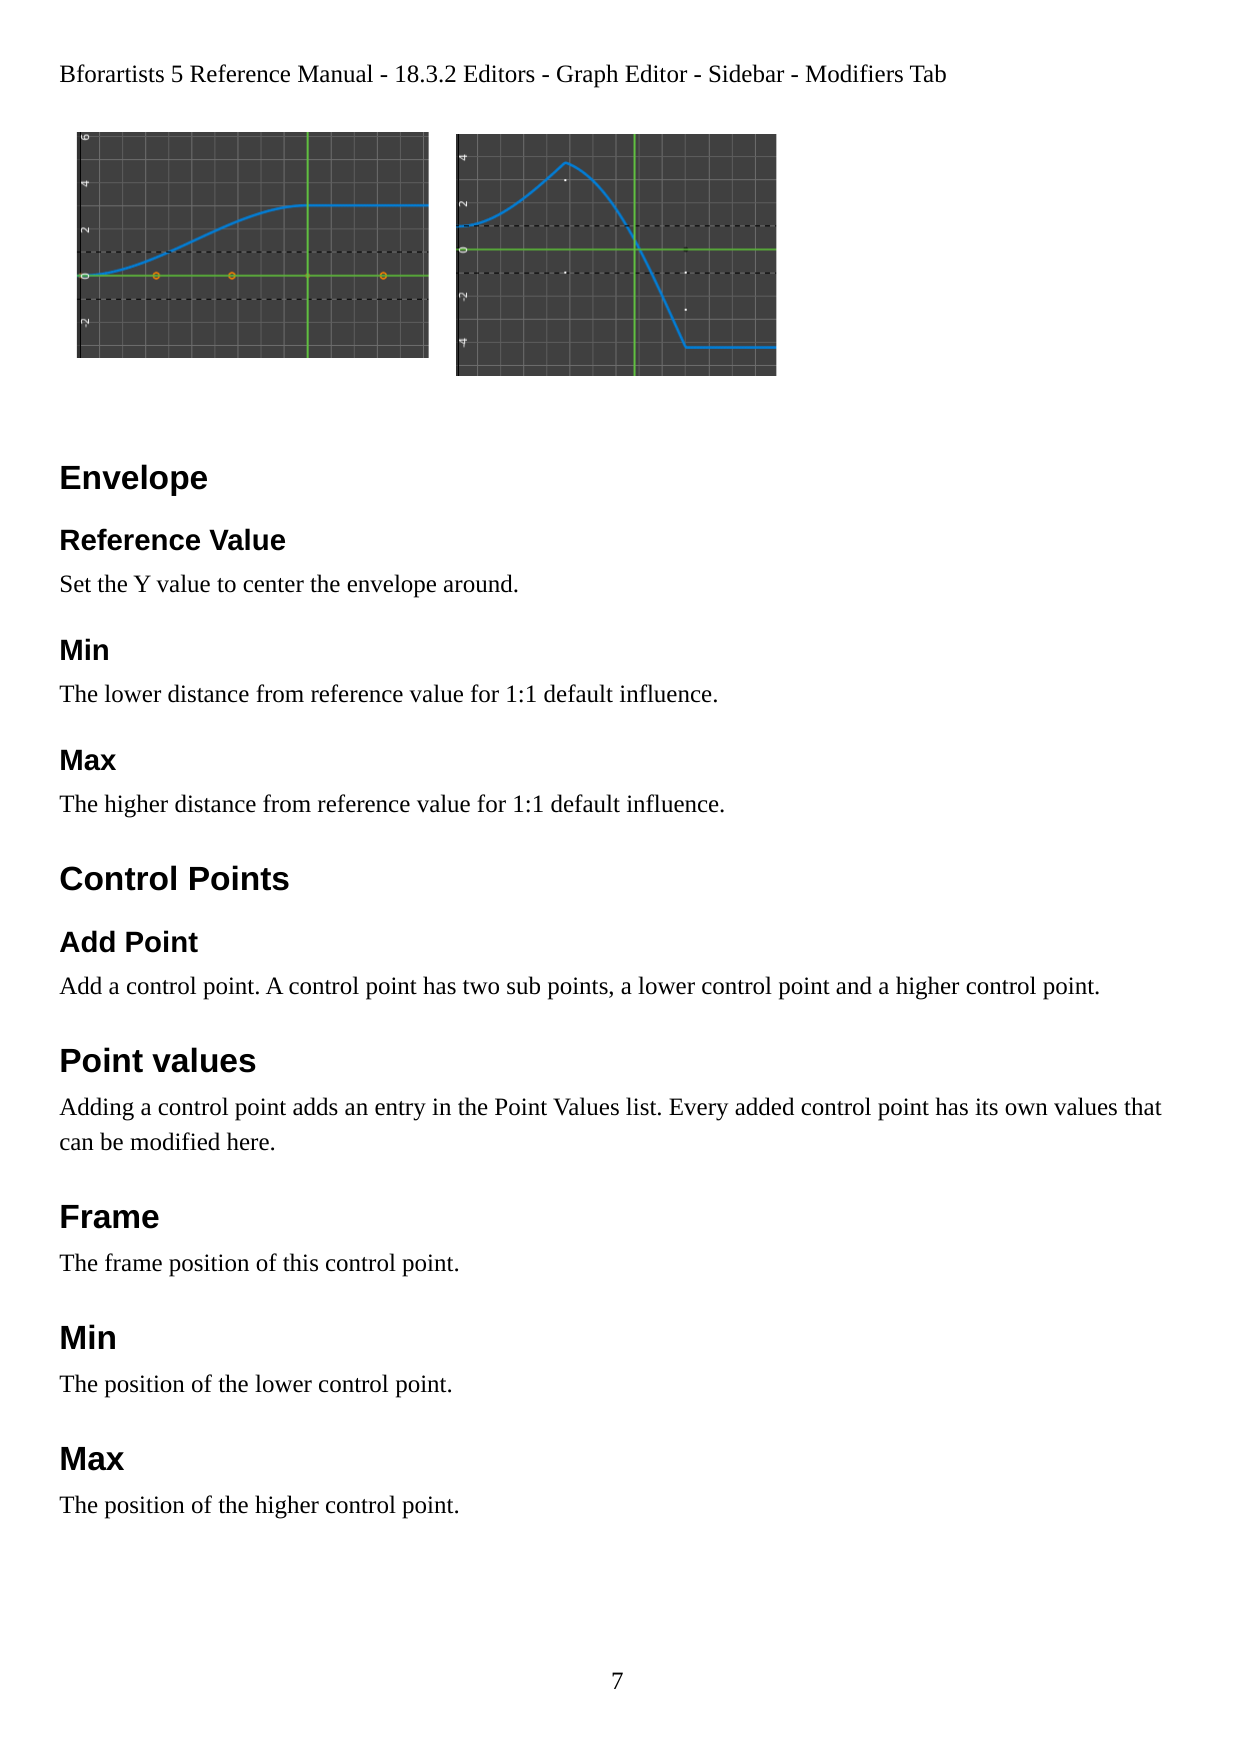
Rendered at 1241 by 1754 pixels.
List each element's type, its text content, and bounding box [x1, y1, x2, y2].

picture [76, 132, 429, 358]
text Add a control point. A control point has two sub points, a lower control point and a higher control point. [59, 971, 1181, 1000]
subtitle Add Point [59, 925, 1181, 959]
subtitle Max [59, 743, 1181, 777]
subtitle Point values [59, 1041, 1181, 1080]
text The lower distance from reference value for 1:1 default influence. [59, 679, 1181, 708]
subtitle Frame [59, 1197, 1181, 1235]
text The position of the higher control point. [59, 1490, 1181, 1518]
subtitle Envelope [59, 457, 1181, 496]
subtitle Min [59, 633, 1181, 667]
subtitle Min [59, 1318, 1181, 1356]
subtitle Max [59, 1439, 1181, 1477]
subtitle Reference Value [59, 523, 1181, 557]
subtitle Control Points [59, 859, 1181, 898]
text Adding a control point adds an entry in the Point Values list. Every added control point has its own values that can be modified here. [59, 1092, 1181, 1155]
text The higher distance from reference value for 1:1 default influence. [59, 789, 1181, 818]
text The position of the lower control point. [59, 1369, 1181, 1397]
picture [456, 134, 777, 376]
text The frame position of this control point. [59, 1248, 1181, 1276]
text Set the Y value to center the envelope around. [59, 569, 1181, 598]
